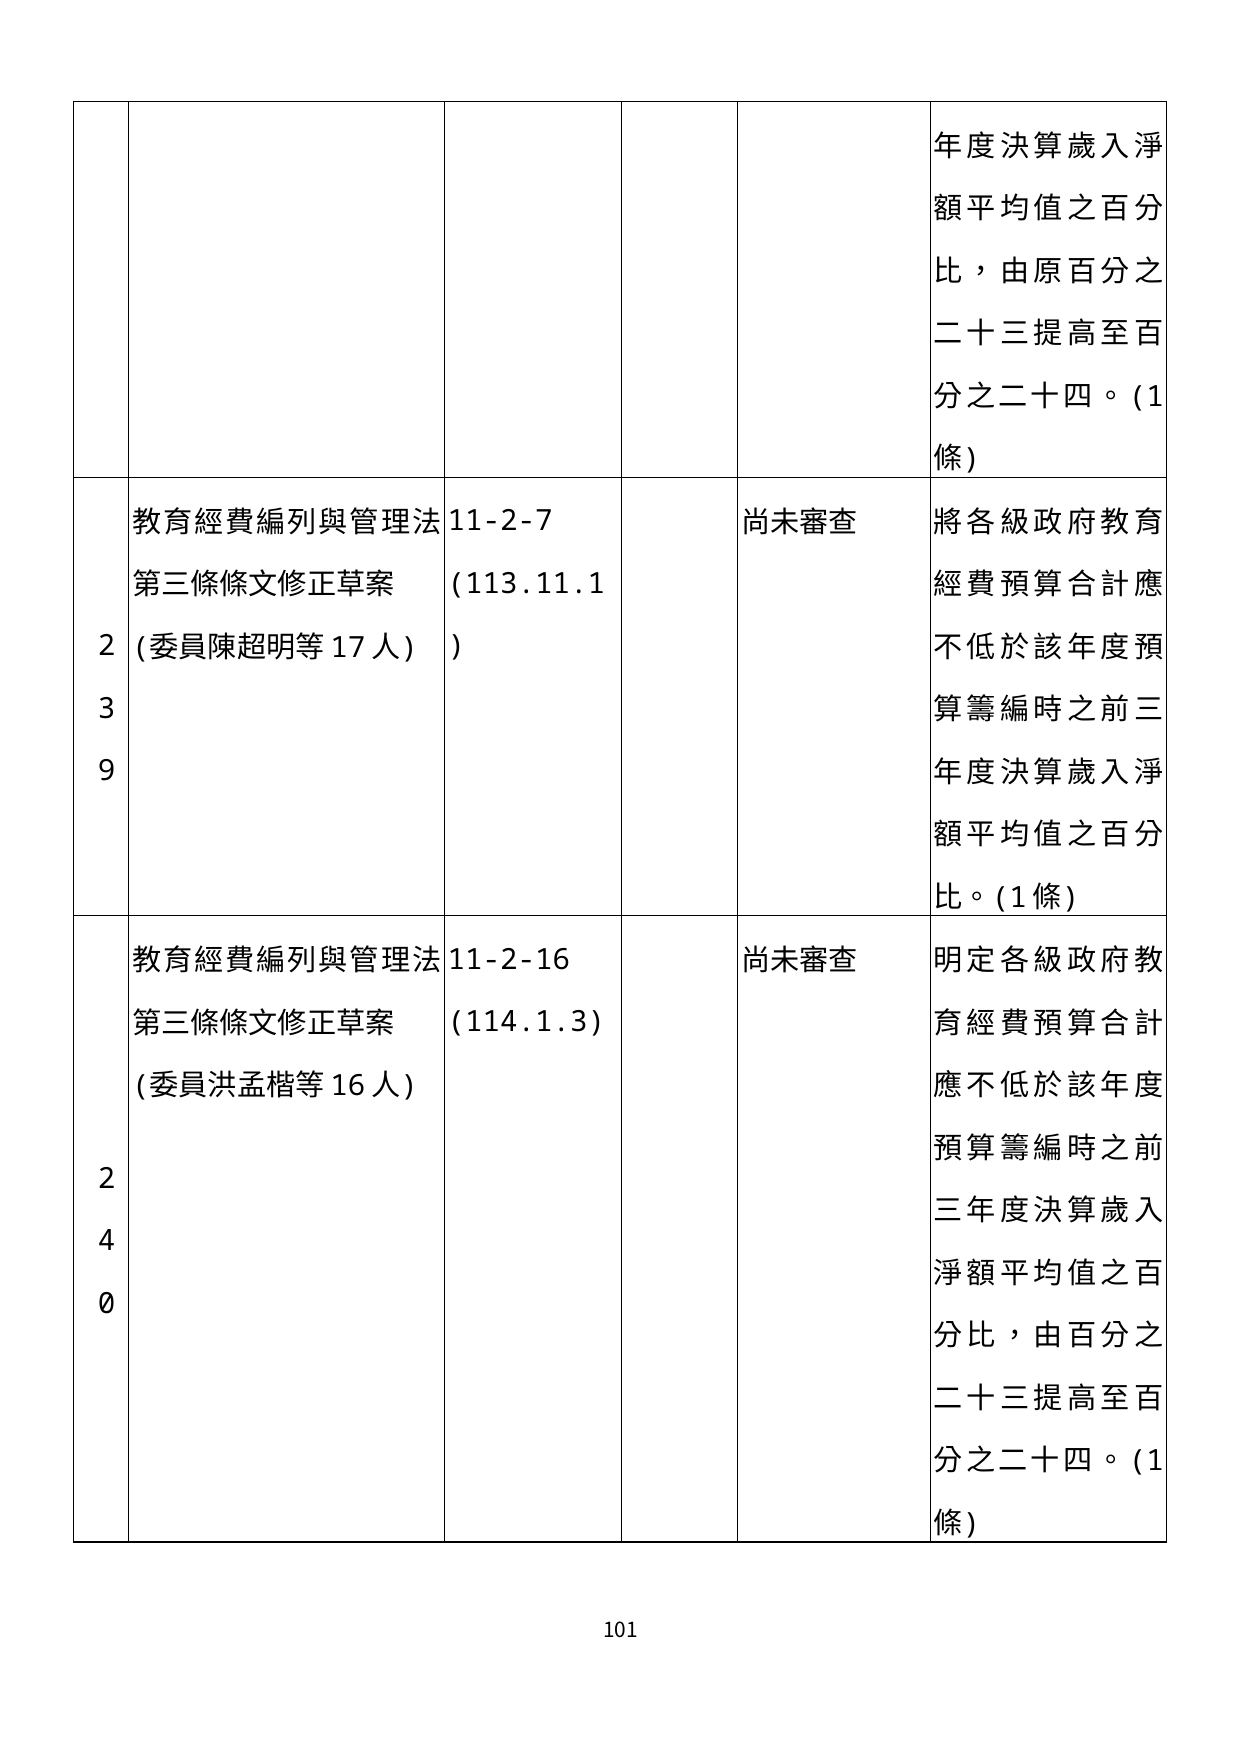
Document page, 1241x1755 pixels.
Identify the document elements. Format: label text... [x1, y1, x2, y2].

table_cell 尚未審查 [738, 478, 930, 915]
table_cell [622, 102, 737, 477]
table_cell [622, 478, 737, 915]
table_cell 明定各級政府教育經費預算合計應不低於該年度預算籌編時之前三年度決算歲入淨額平均值之百分比，由百分之二十三提高至百分之二十四。(1條) [931, 916, 1166, 1541]
table_cell [129, 102, 444, 477]
table_cell 教育經費編列與管理法第三條條文修正草案 (委員陳超明等17人) [129, 478, 444, 915]
table_cell 11-2-7 (113.11.1) [445, 478, 621, 915]
table_cell [738, 102, 930, 477]
table_cell 年度決算歲入淨額平均值之百分比，由原百分之二十三提高至百分之二十四。(1條) [931, 102, 1166, 477]
table_cell [74, 916, 128, 1541]
table_cell 教育經費編列與管理法第三條條文修正草案 (委員洪孟楷等16人) [129, 916, 444, 1541]
table_cell [74, 102, 128, 477]
table_cell 尚未審查 [738, 916, 930, 1541]
table_cell 將各級政府教育經費預算合計應不低於該年度預算籌編時之前三年度決算歲入淨額平均值之百分比。(1條) [931, 478, 1166, 915]
table_cell [622, 916, 737, 1541]
table_cell [445, 102, 621, 477]
table_cell 11-2-16 (114.1.3) [445, 916, 621, 1541]
table_cell [74, 478, 128, 915]
